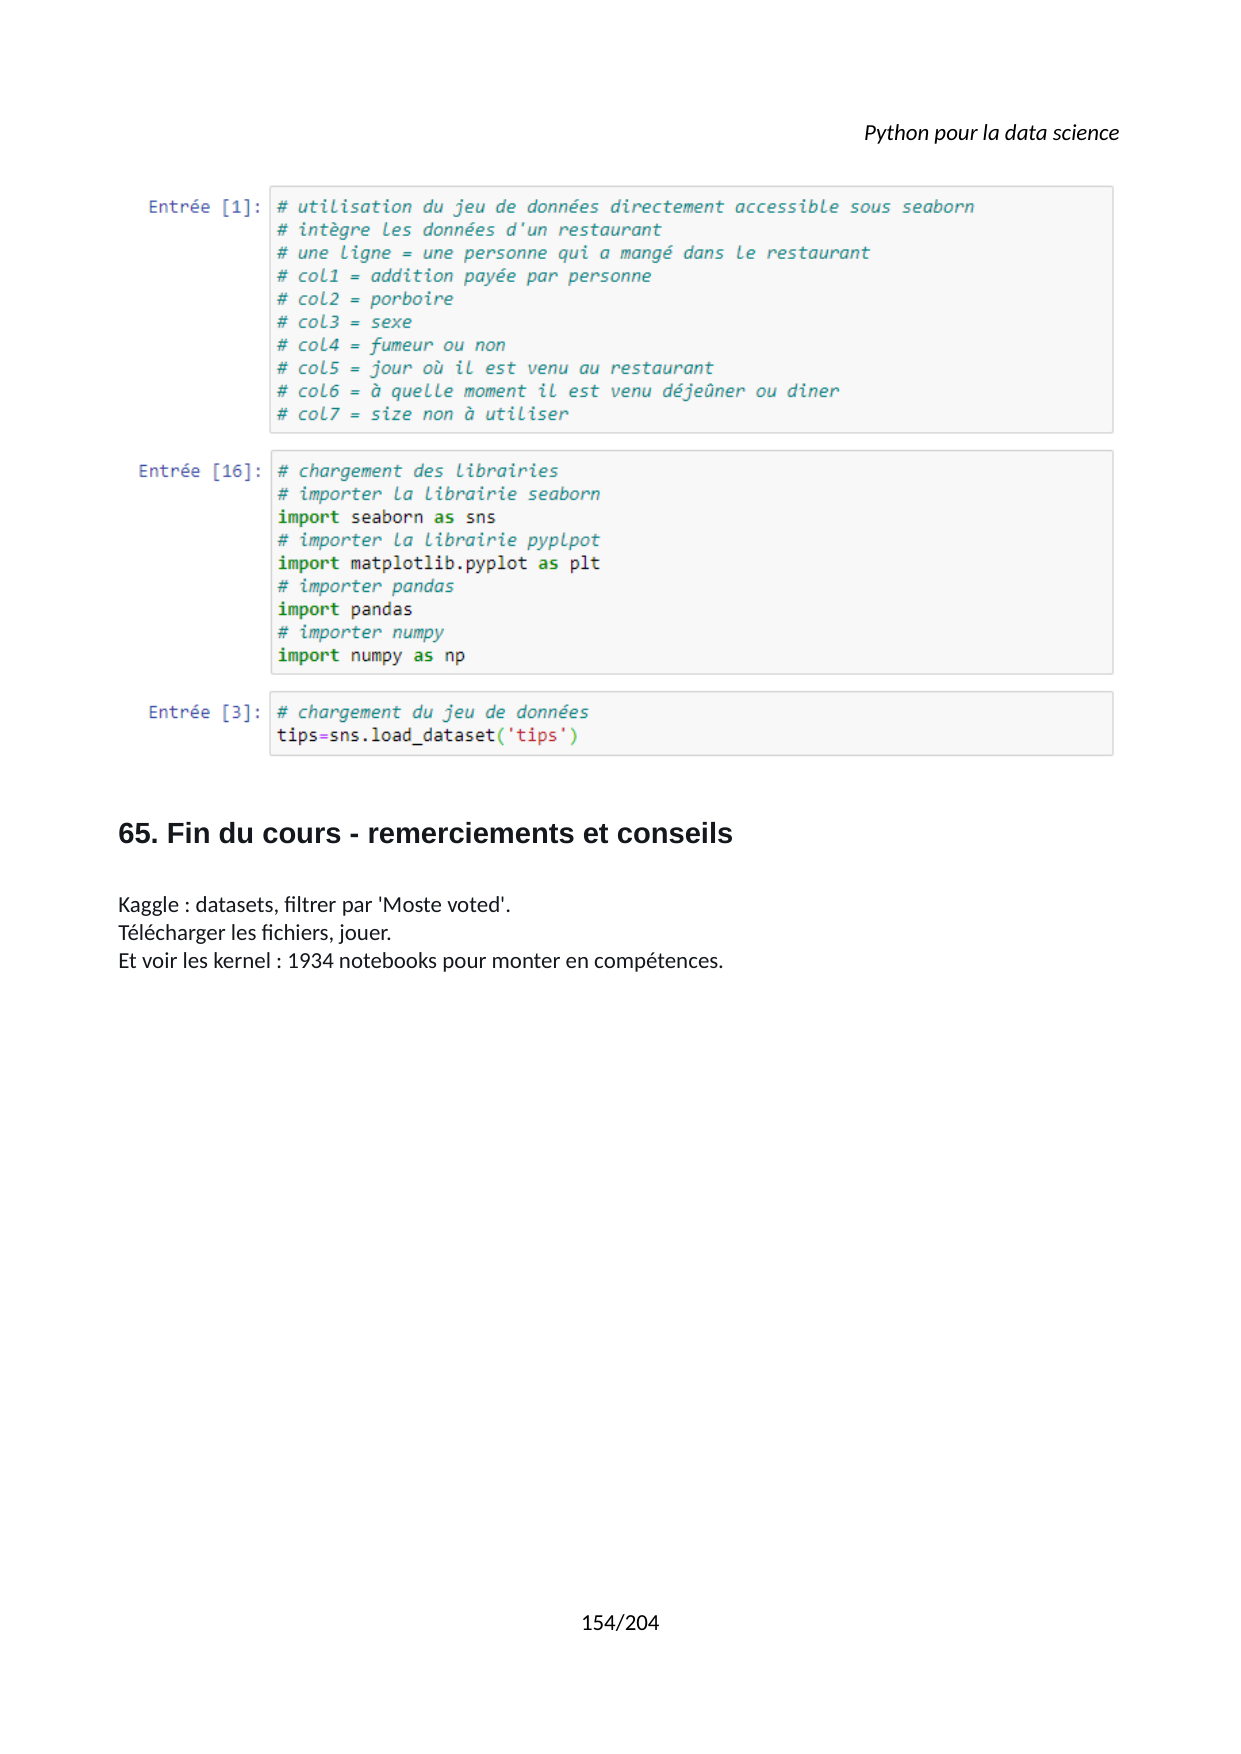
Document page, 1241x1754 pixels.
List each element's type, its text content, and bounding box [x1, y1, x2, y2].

picture [118, 175, 1122, 763]
text Kaggle : datasets, filtrer par 'Moste voted'. [118, 890, 1122, 918]
text Télécharger les fichiers, jouer. [118, 918, 1122, 946]
subtitle 65. Fin du cours - remerciements et conseils [118, 816, 1122, 849]
text Et voir les kernel : 1934 notebooks pour monter en compétences. [118, 946, 1122, 974]
